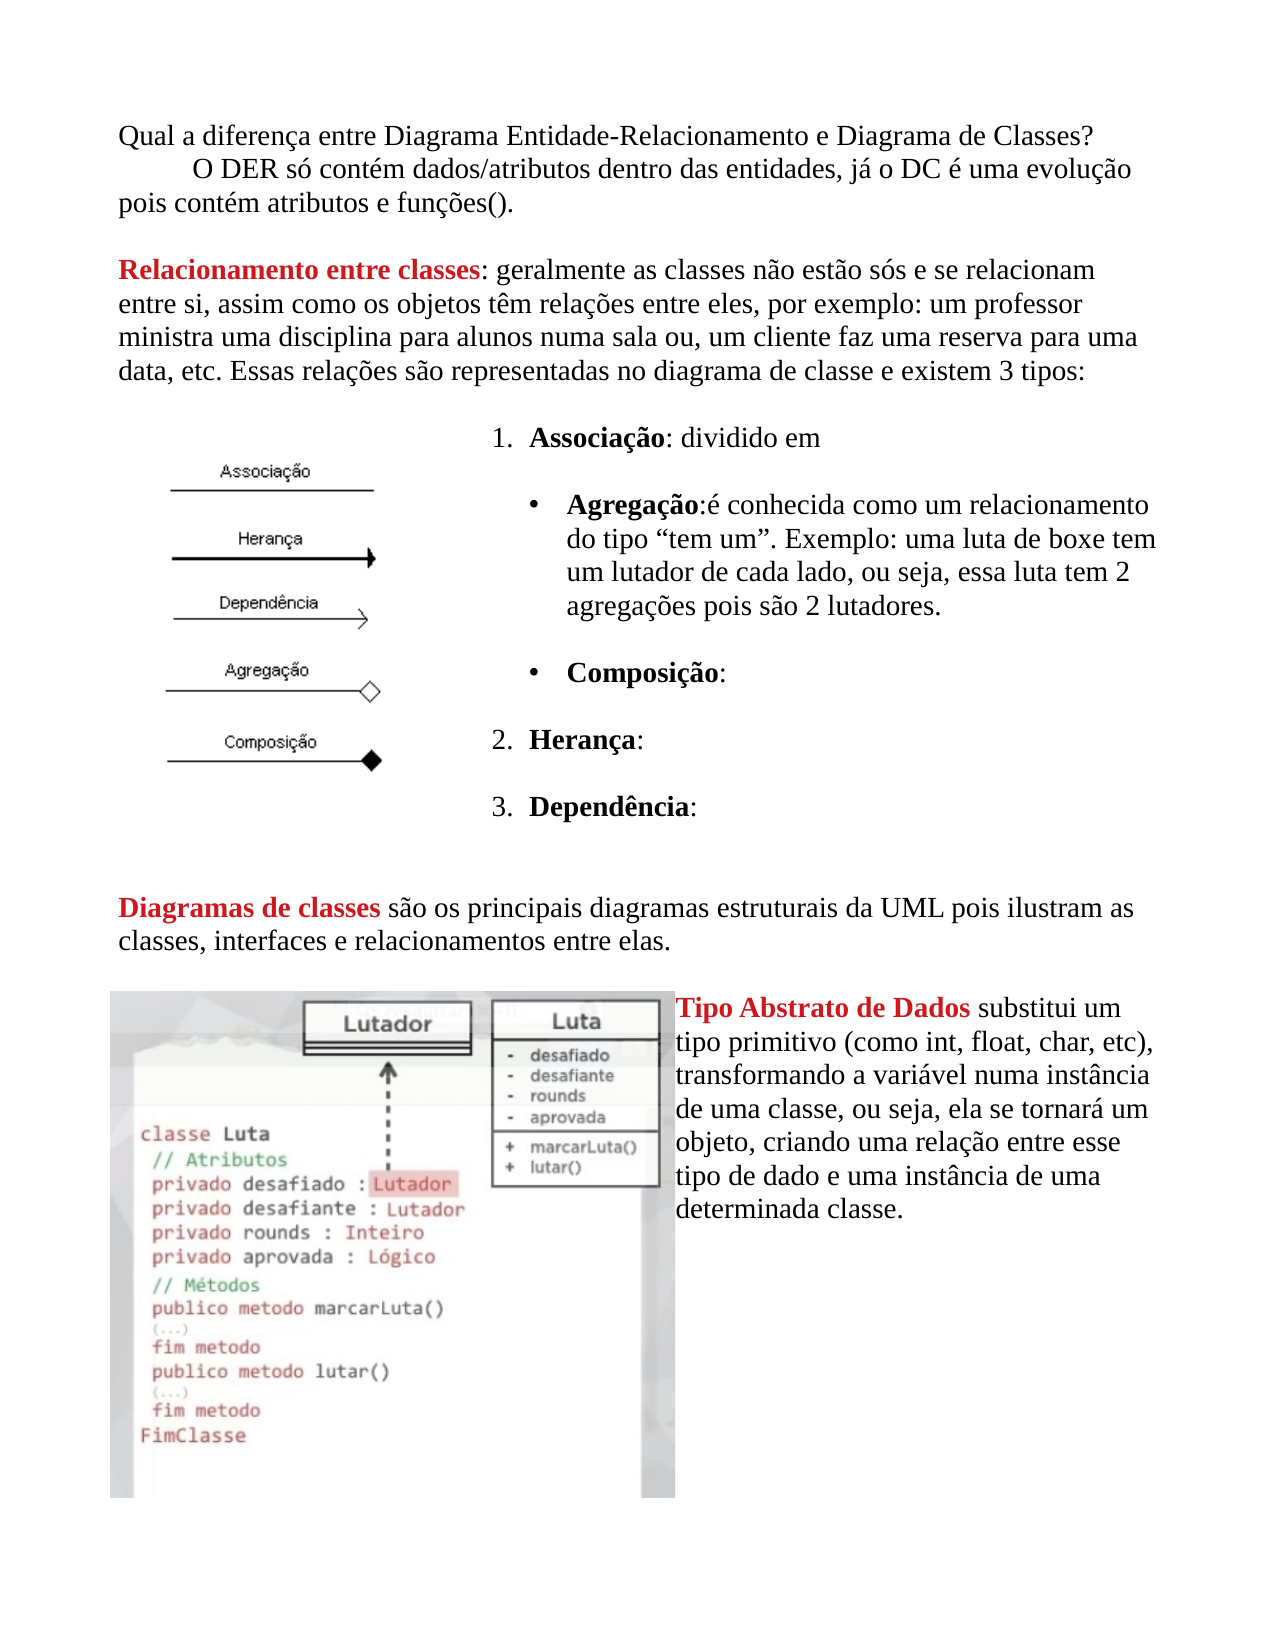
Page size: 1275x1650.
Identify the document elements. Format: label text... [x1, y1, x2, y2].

text Relacionamento entre classes: geralmente as classes não estão sós e se relacionam entre si, assim como os objetos têm relações entre eles, por exemplo: um professor ministra uma disciplina para alunos numa sala ou, um cliente faz uma reserva para uma data, etc. Essas relações são representadas no diagrama de classe e existem 3 tipos: [118, 252, 1157, 386]
list Agregação:é conhecida como um relacionamento do tipo “tem um”. Exemplo: uma luta de boxe tem um lutador de cada lado, ou seja, essa luta tem 2 agregações pois são 2 lutadores. [454, 487, 1157, 655]
list Herança: [454, 722, 1157, 789]
list Associação: dividido em [156, 420, 1157, 487]
text O DER só contém dados/atributos dentro das entidades, já o DC é uma evolução pois contém atributos e funções(). [118, 152, 1157, 219]
picture [110, 991, 676, 1498]
list Dependência: [156, 789, 1157, 823]
text Tipo Abstrato de Dados substitui um tipo primitivo (como int, float, char, etc), transformando a variável numa instância de uma classe, ou seja, ela se tornará um objeto, criando uma relação entre esse tipo de dado e uma instância de uma determinada classe. [118, 990, 1157, 1225]
text Qual a diferença entre Diagrama Entidade-Relacionamento e Diagrama de Classes? [118, 118, 1157, 152]
text Diagramas de classes são os principais diagramas estruturais da UML pois ilustram as classes, interfaces e relacionamentos entre elas. [118, 890, 1157, 957]
picture [130, 451, 454, 814]
list Composição: [454, 655, 1157, 722]
